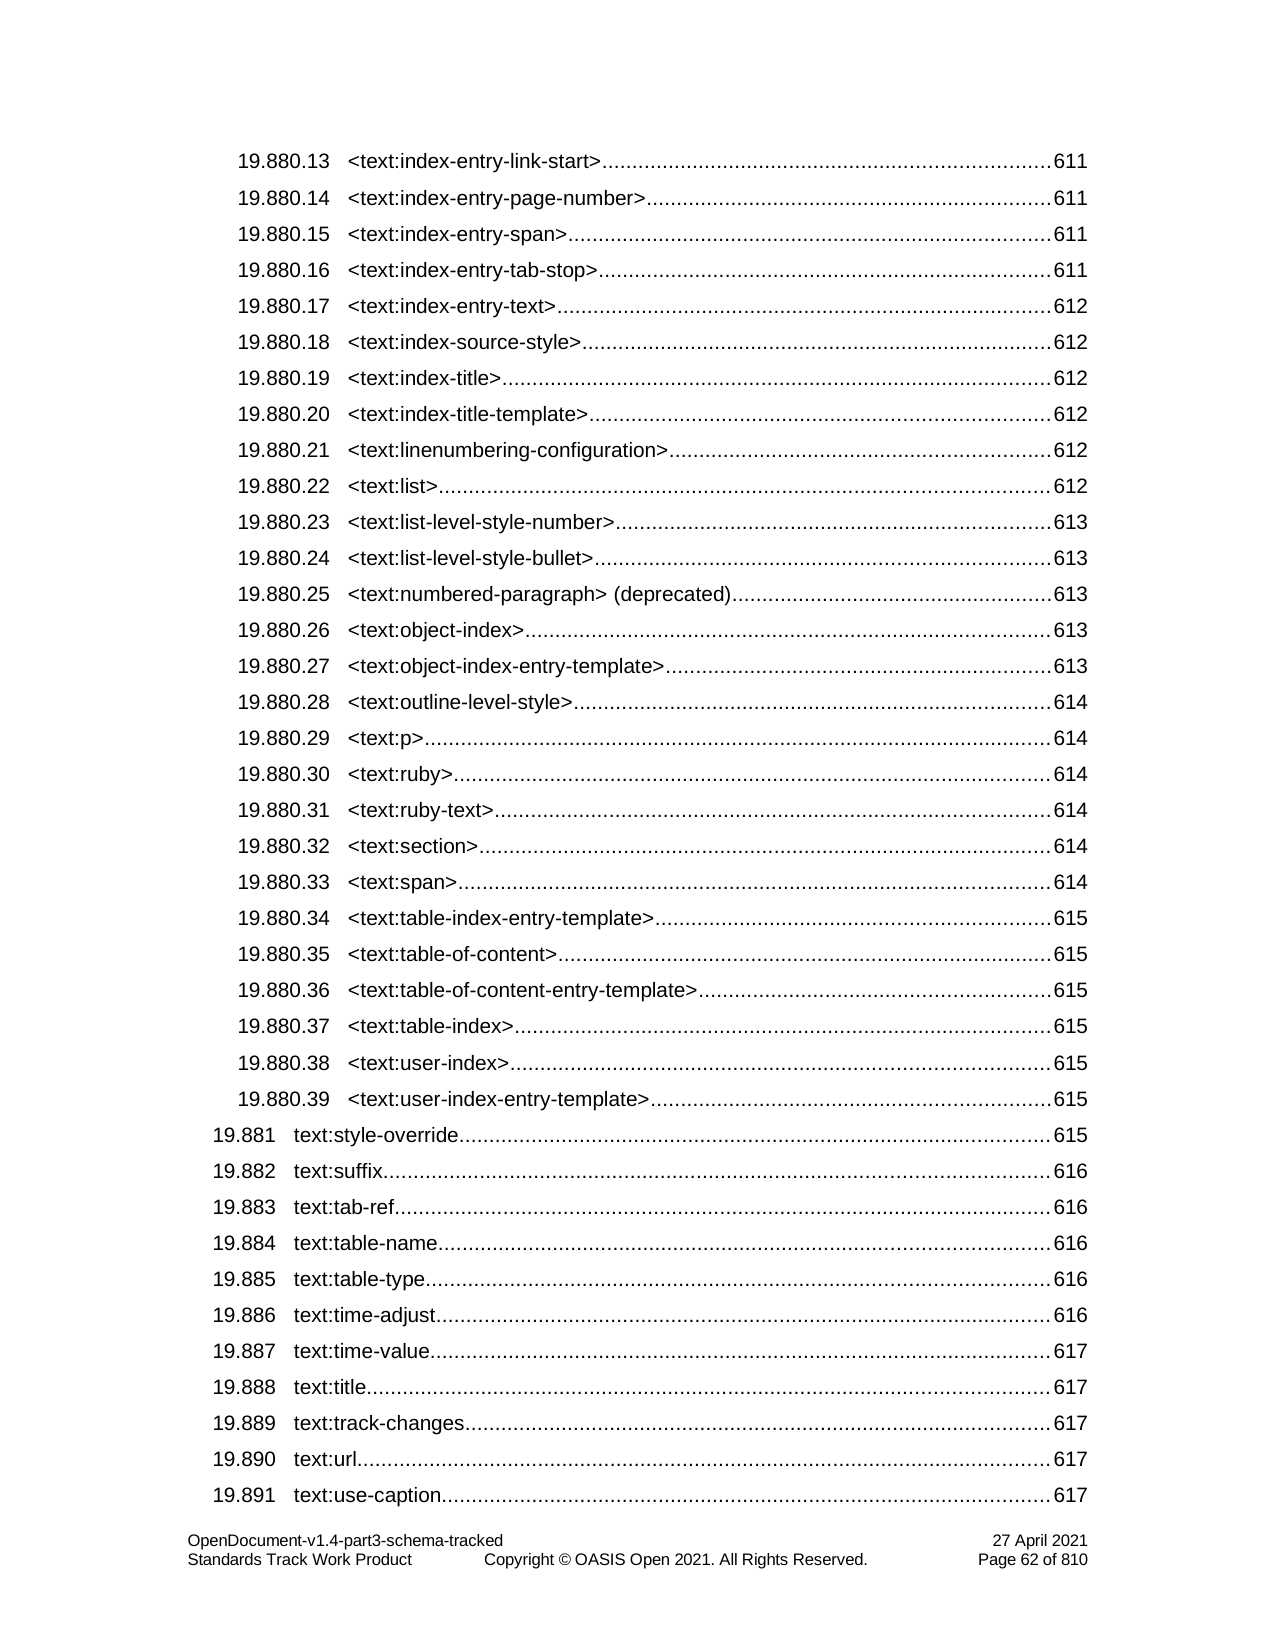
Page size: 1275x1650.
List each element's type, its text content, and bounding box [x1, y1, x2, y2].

text 19.891 text:use-caption 617 [212, 1483, 1088, 1507]
text 19.882 text:suffix 616 [212, 1159, 1088, 1183]
text 19.880.38 <text:user-index> 615 [237, 1051, 1088, 1074]
text 19.880.30 <text:ruby> 614 [237, 763, 1088, 786]
text 19.880.22 <text:list> 612 [237, 474, 1088, 498]
text 19.880.34 <text:table-index-entry-template> 615 [237, 907, 1088, 930]
text 19.880.16 <text:index-entry-tab-stop> 611 [237, 258, 1088, 282]
text 19.880.14 <text:index-entry-page-number> 611 [237, 186, 1088, 209]
text 19.887 text:time-value 617 [212, 1339, 1088, 1363]
text 19.880.24 <text:list-level-style-bullet> 613 [237, 546, 1088, 570]
text 19.880.29 <text:p> 614 [237, 727, 1088, 750]
text 19.885 text:table-type 616 [212, 1267, 1088, 1291]
text 19.880.25 <text:numbered-paragraph> (deprecated) 613 [237, 582, 1088, 606]
text 19.880.32 <text:section> 614 [237, 835, 1088, 858]
text 19.880.18 <text:index-source-style> 612 [237, 330, 1088, 354]
text 19.884 text:table-name 616 [212, 1231, 1088, 1255]
text 19.886 text:time-adjust 616 [212, 1303, 1088, 1327]
text 19.880.26 <text:object-index> 613 [237, 618, 1088, 642]
text 19.880.13 <text:index-entry-link-start> 611 [237, 150, 1088, 173]
text 19.880.33 <text:span> 614 [237, 871, 1088, 894]
text 19.880.21 <text:linenumbering-configuration> 612 [237, 438, 1088, 462]
text 19.880.36 <text:table-of-content-entry-template> 615 [237, 979, 1088, 1002]
text 19.880.35 <text:table-of-content> 615 [237, 943, 1088, 966]
text 19.883 text:tab-ref 616 [212, 1195, 1088, 1219]
text 19.880.15 <text:index-entry-span> 611 [237, 222, 1088, 246]
text 19.880.39 <text:user-index-entry-template> 615 [237, 1087, 1088, 1111]
text 19.880.28 <text:outline-level-style> 614 [237, 691, 1088, 714]
text 19.881 text:style-override 615 [212, 1123, 1088, 1147]
text 19.880.37 <text:table-index> 615 [237, 1015, 1088, 1038]
text 19.880.31 <text:ruby-text> 614 [237, 799, 1088, 822]
text 19.890 text:url 617 [212, 1447, 1088, 1471]
text 19.880.17 <text:index-entry-text> 612 [237, 294, 1088, 318]
text 19.880.19 <text:index-title> 612 [237, 366, 1088, 390]
text 19.880.27 <text:object-index-entry-template> 613 [237, 654, 1088, 678]
text 19.888 text:title 617 [212, 1375, 1088, 1399]
text 19.880.23 <text:list-level-style-number> 613 [237, 510, 1088, 534]
text 19.880.20 <text:index-title-template> 612 [237, 402, 1088, 426]
text 19.889 text:track-changes 617 [212, 1411, 1088, 1435]
